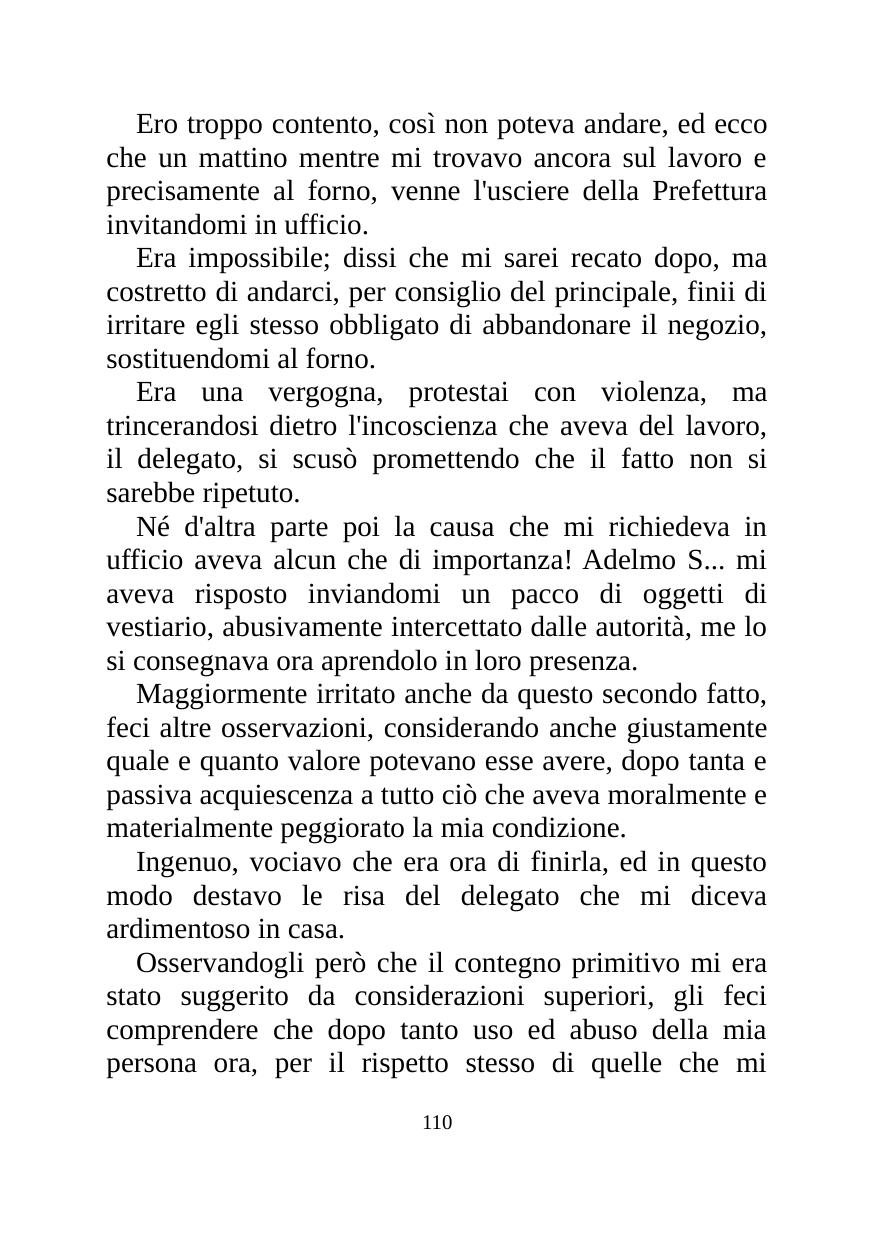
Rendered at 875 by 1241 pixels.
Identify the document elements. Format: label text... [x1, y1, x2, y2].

text Ero troppo contento, così non poteva andare, ed ecco che un mattino mentre mi trovavo ancora sul lavoro e precisamente al forno, venne l'usciere della Prefettura invitandomi in ufficio. [106, 106, 768, 240]
text Osservandogli però che il contegno primitivo mi era stato suggerito da considerazioni superiori, gli feci comprendere che dopo tanto uso ed abuso della mia persona ora, per il rispetto stesso di quelle che mi [106, 945, 768, 1079]
text Né d'altra parte poi la causa che mi richiedeva in ufficio aveva alcun che di importanza! Adelmo S... mi aveva risposto inviandomi un pacco di oggetti di vestiario, abusivamente intercettato dalle autorità, me lo si consegnava ora aprendolo in loro presenza. [106, 509, 768, 676]
text Era impossibile; dissi che mi sarei recato dopo, ma costretto di andarci, per consiglio del principale, finii di irritare egli stesso obbligato di abbandonare il negozio, sostituendomi al forno. [106, 240, 768, 374]
text Maggiormente irritato anche da questo secondo fatto, feci altre osservazioni, considerando anche giustamente quale e quanto valore potevano esse avere, dopo tanta e passiva acquiescenza a tutto ciò che aveva moralmente e materialmente peggiorato la mia condizione. [106, 676, 768, 844]
text Ingenuo, vociavo che era ora di finirla, ed in questo modo destavo le risa del delegato che mi diceva ardimentoso in casa. [106, 844, 768, 945]
text Era una vergogna, protestai con violenza, ma trincerandosi dietro l'incoscienza che aveva del lavoro, il delegato, si scusò promettendo che il fatto non si sarebbe ripetuto. [106, 374, 768, 509]
